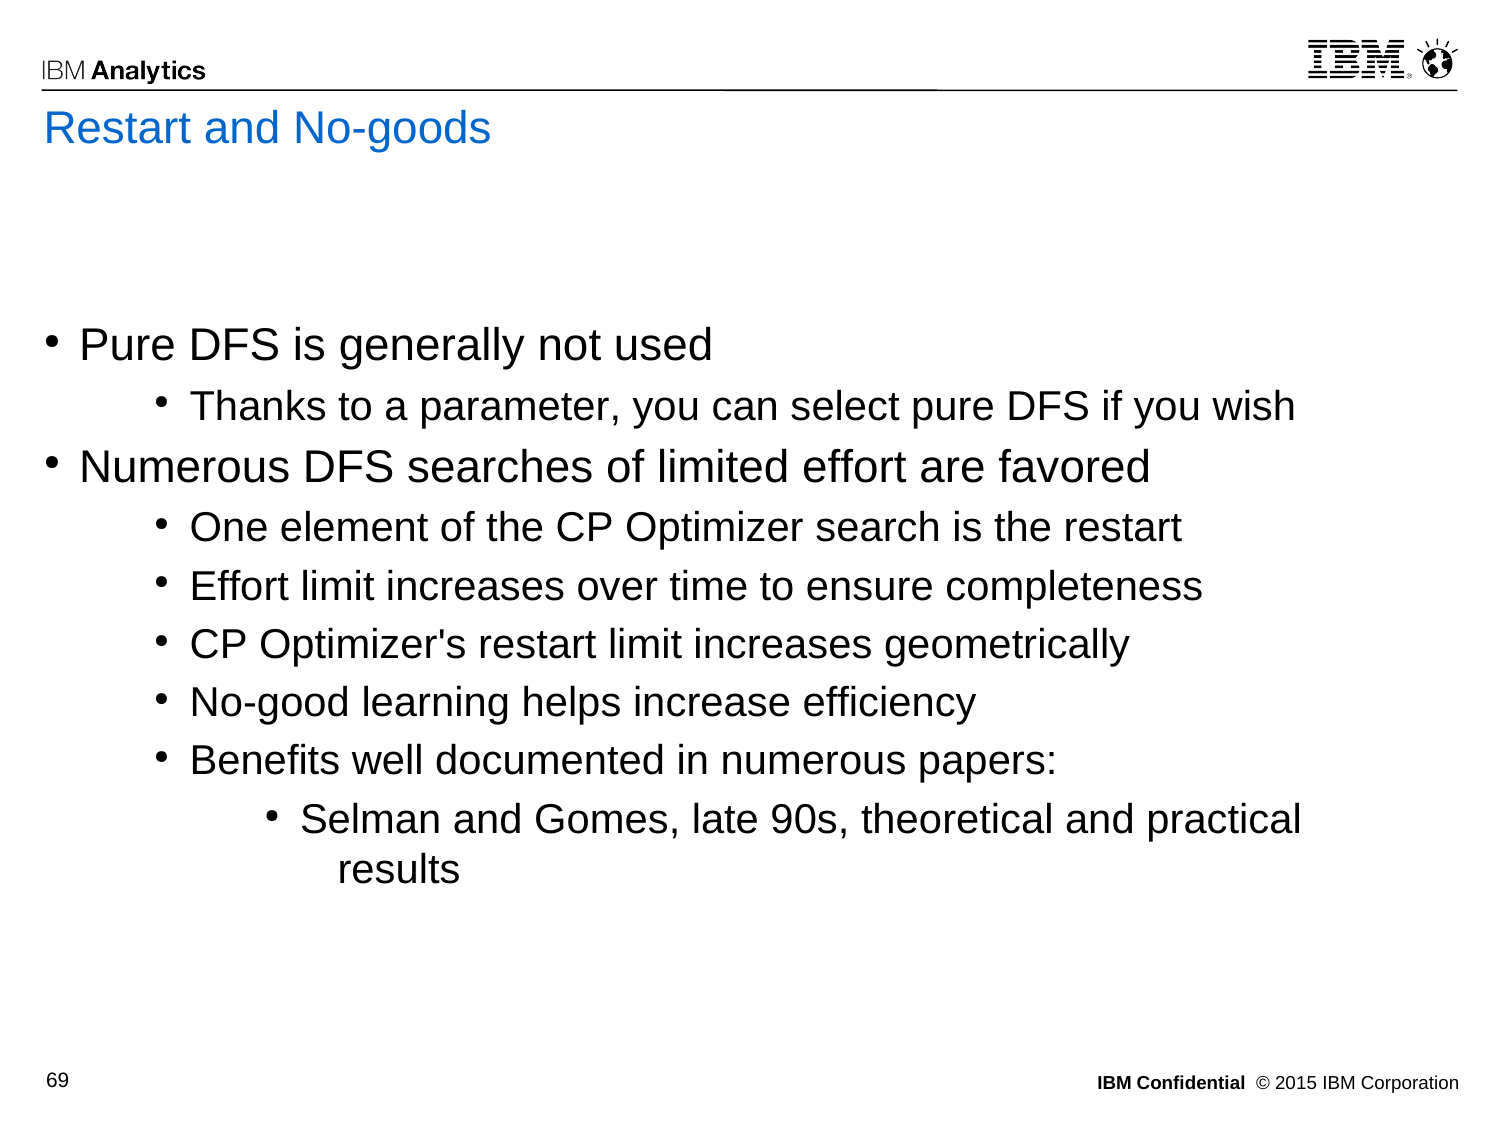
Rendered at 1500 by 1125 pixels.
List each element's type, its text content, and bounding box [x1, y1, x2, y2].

picture [24, 42, 224, 99]
picture [1294, 24, 1469, 91]
title Restart and No-goods [43, 97, 1446, 262]
list Pure DFS is generally not used Thanks to a parameter, you can select pure DFS if you wish Numerous DFS searches of limited effort are favored One element of the CP Optimizer search is the restart Effort limit increases over time to ensure completeness CP Optimizer's restart limit increases geometrically No-good learning helps increase efficiency Benefits well documented in numerous papers: Selman and Gomes, late 90s, theoretical and practical results [43, 307, 1445, 1045]
